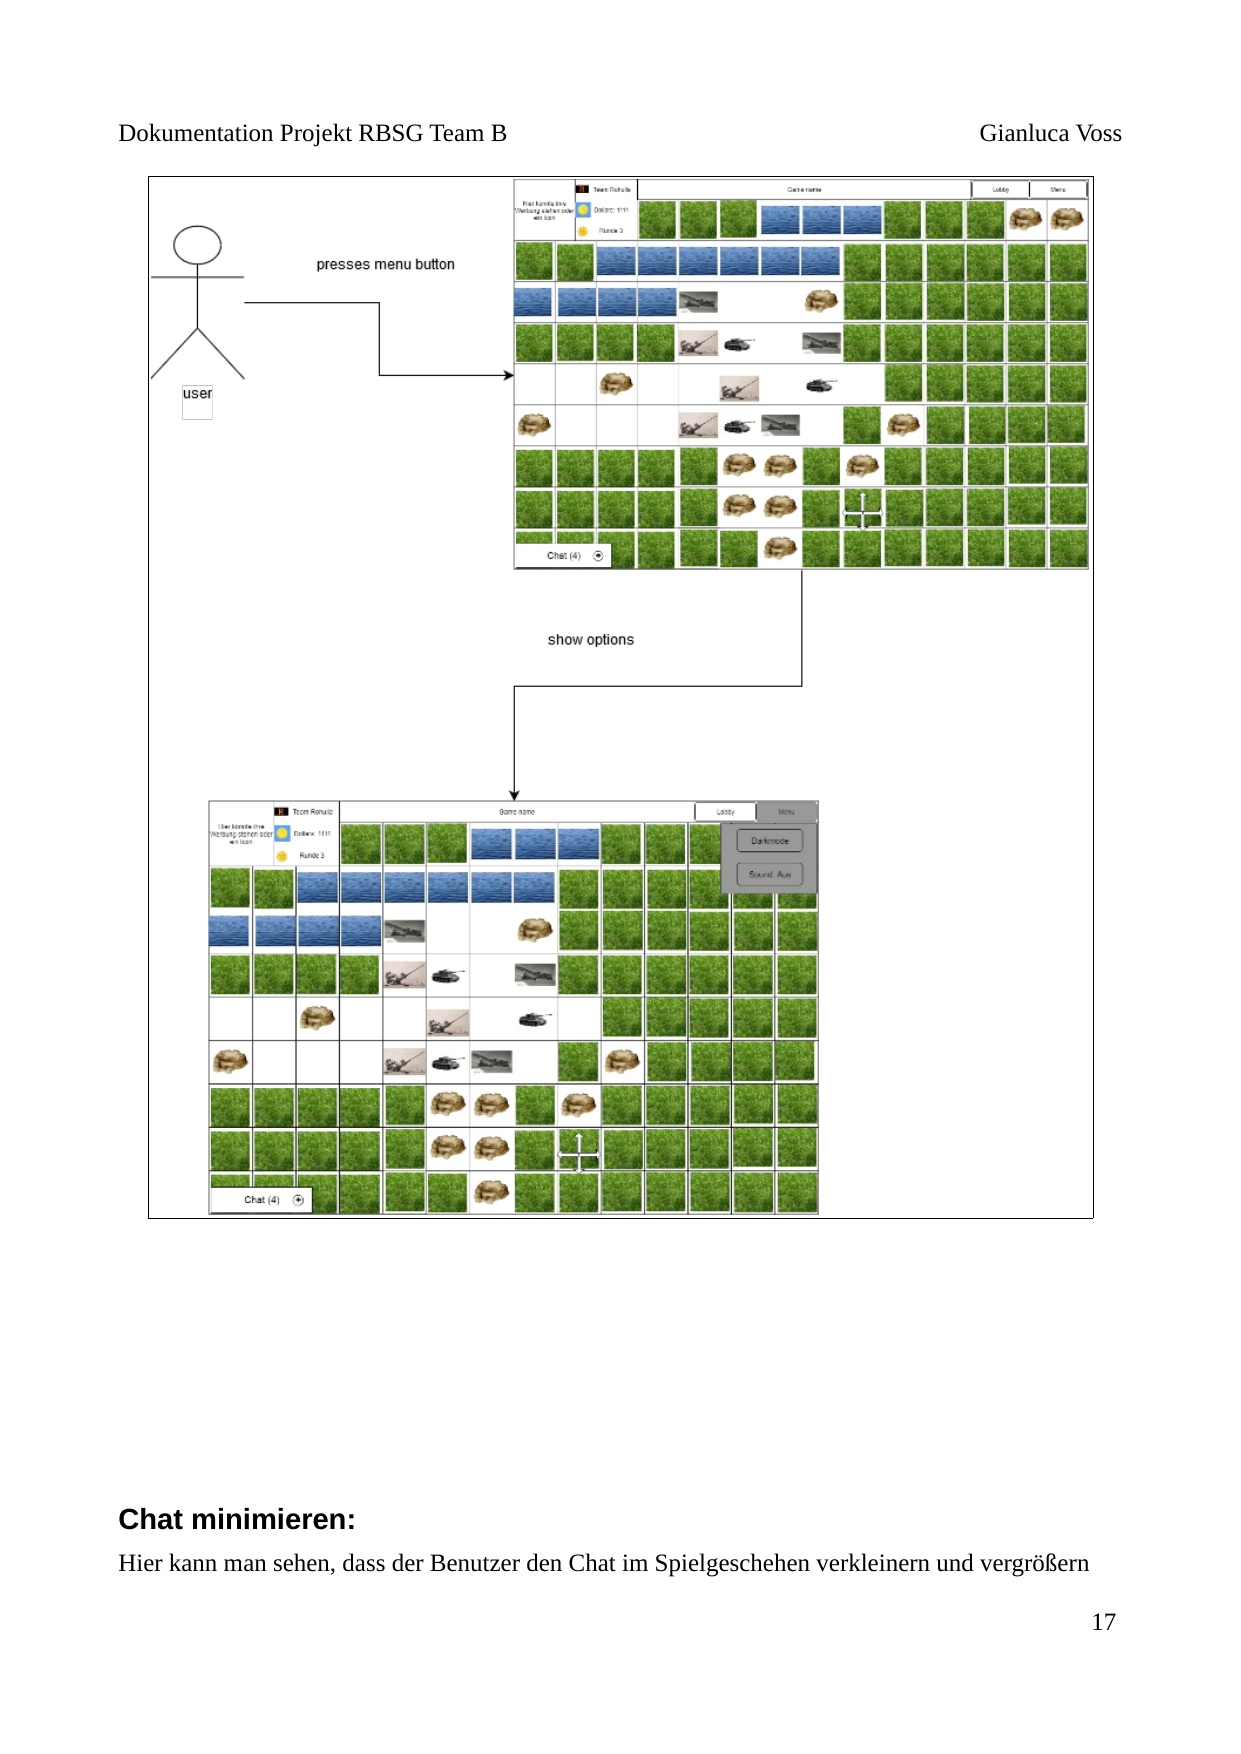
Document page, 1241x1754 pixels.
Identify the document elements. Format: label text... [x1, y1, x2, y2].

subtitle Chat minimieren: [118, 1502, 1122, 1535]
text Hier kann man sehen, dass der Benutzer den Chat im Spielgeschehen verkleinern und vergrößern [118, 1548, 1122, 1577]
picture [150, 179, 1090, 1216]
